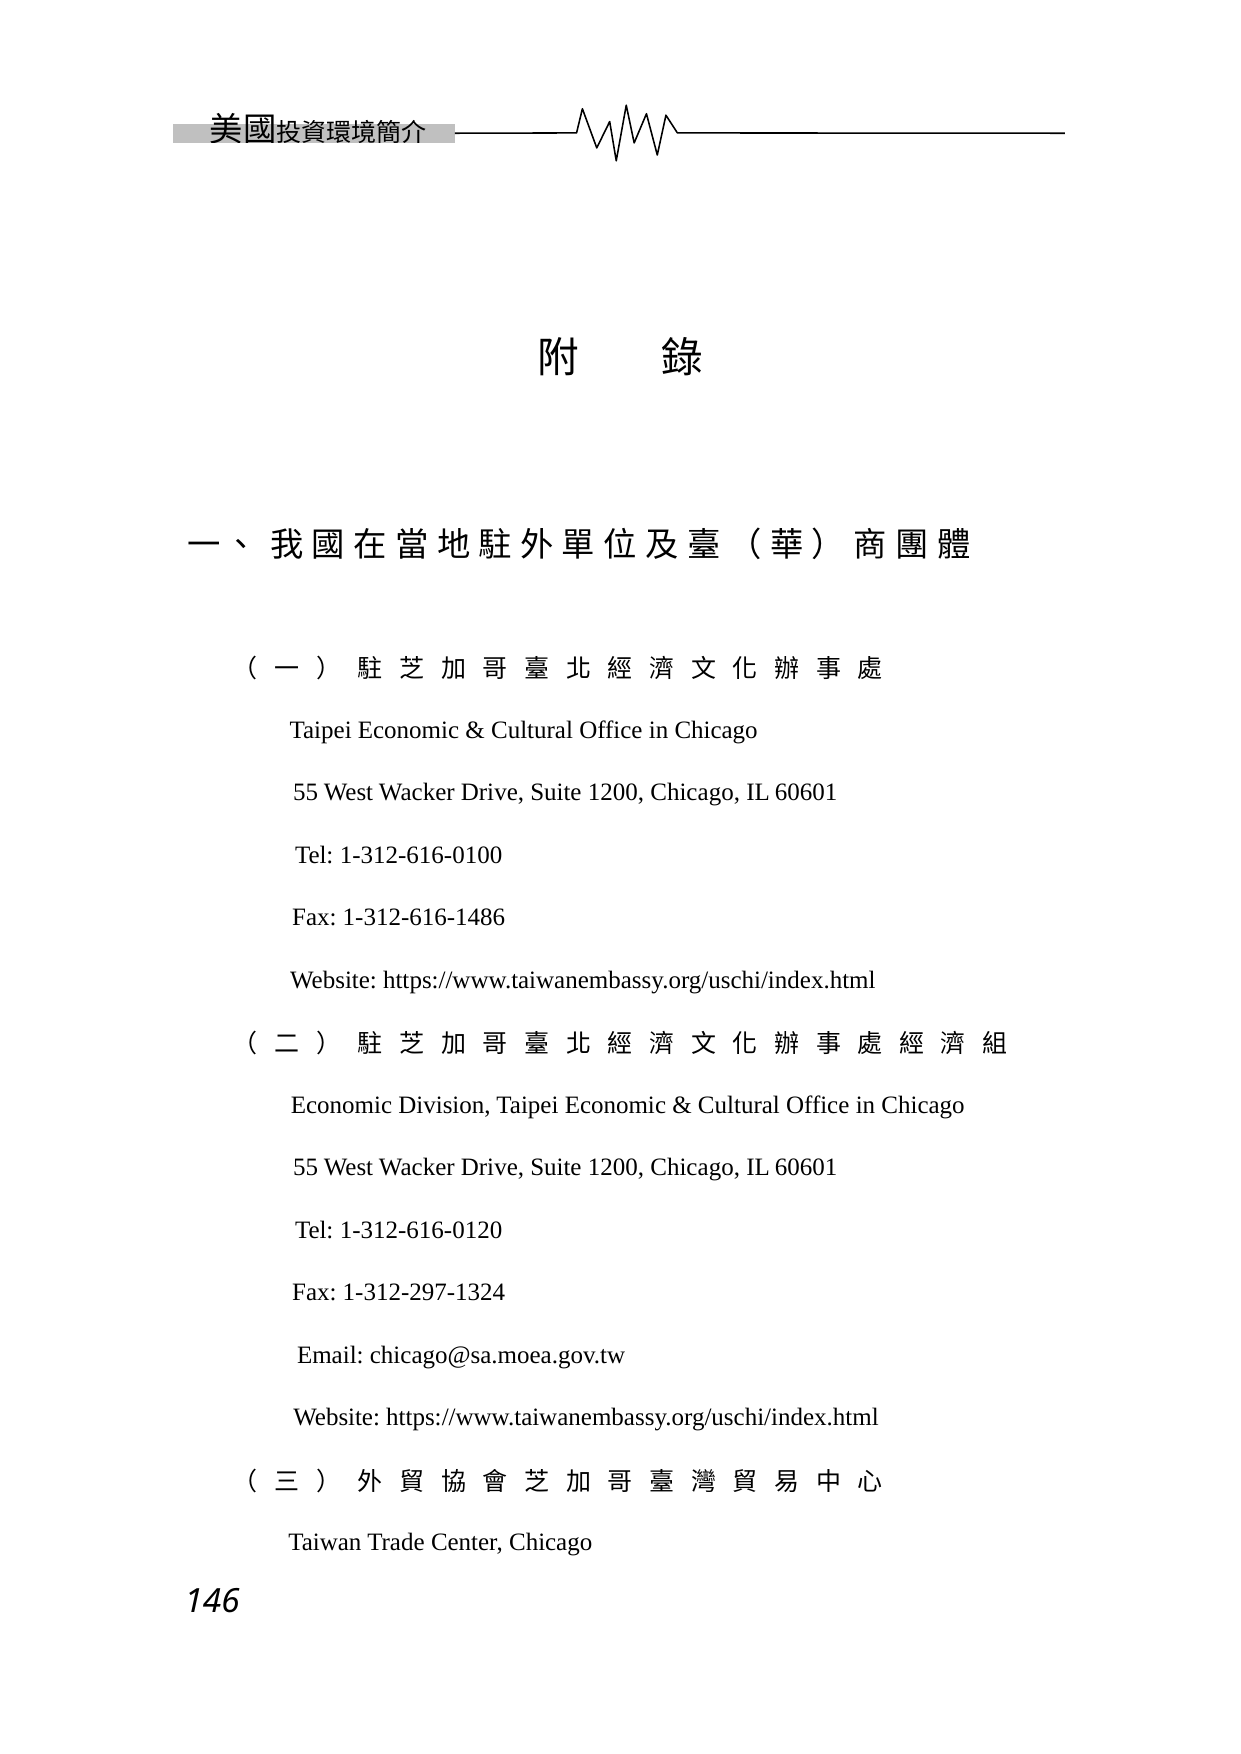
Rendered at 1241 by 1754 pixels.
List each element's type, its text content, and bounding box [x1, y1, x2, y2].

text 一、我國在當地駐外單位及臺（華）商團體 [183, 500, 1058, 563]
text Tel: 1-312-616-0100 [207, 813, 1058, 875]
text 55 West Wacker Drive, Suite 1200, Chicago, IL 60601 [207, 750, 1058, 813]
text 附 錄 [183, 313, 1058, 375]
text Taiwan Trade Center, Chicago [207, 1500, 1058, 1563]
text Email: chicago@sa.moea.gov.tw [207, 1313, 1058, 1375]
text （二）駐芝加哥臺北經濟文化辦事處經濟組 [207, 1000, 1058, 1063]
text Tel: 1-312-616-0120 [207, 1188, 1058, 1250]
text Website: https://www.taiwanembassy.org/uschi/index.html [207, 938, 1058, 1000]
text （一）駐芝加哥臺北經濟文化辦事處 [207, 625, 1058, 688]
text （三）外貿協會芝加哥臺灣貿易中心 [207, 1438, 1058, 1500]
text Taipei Economic & Cultural Office in Chicago [207, 688, 1058, 750]
text Website: https://www.taiwanembassy.org/uschi/index.html [207, 1375, 1058, 1438]
text 55 West Wacker Drive, Suite 1200, Chicago, IL 60601 [207, 1125, 1058, 1188]
text Fax: 1-312-297-1324 [207, 1250, 1058, 1313]
text Fax: 1-312-616-1486 [207, 875, 1058, 938]
text Economic Division, Taipei Economic & Cultural Office in Chicago [207, 1063, 1058, 1125]
